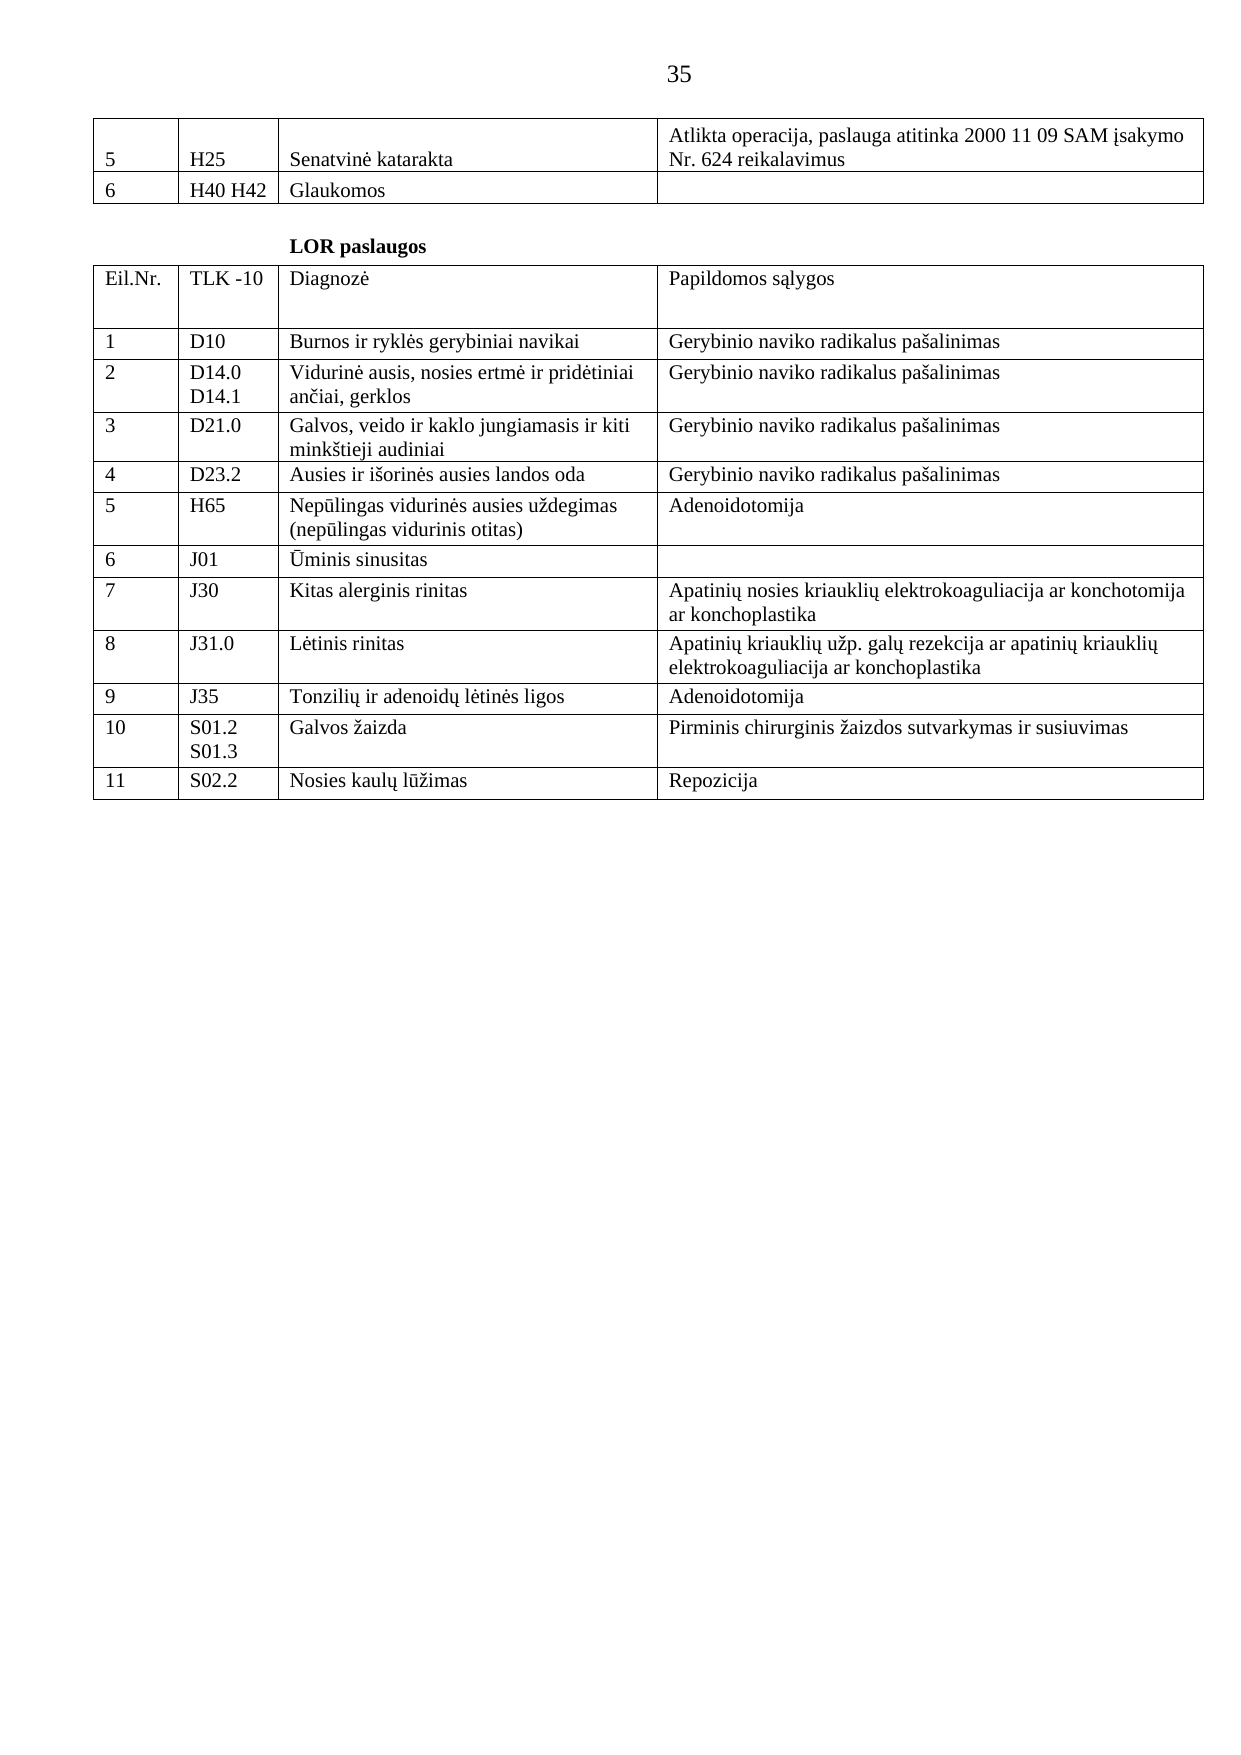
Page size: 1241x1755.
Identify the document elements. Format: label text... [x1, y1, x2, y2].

table_cell [178, 204, 278, 234]
table_cell Pirminis chirurginis žaizdos sutvarkymas ir susiuvimas [658, 715, 1203, 767]
table_cell 7 [94, 578, 178, 630]
table_cell 5 [94, 119, 178, 171]
table_cell D21.0 [179, 413, 278, 461]
table_cell J31.0 [179, 631, 278, 683]
table_cell Galvos, veido ir kaklo jungiamasis ir kiti minkštieji audiniai [279, 413, 657, 461]
table_cell S02.2 [179, 768, 278, 798]
table_cell [658, 172, 1203, 202]
table_cell 3 [94, 413, 178, 461]
table_cell [658, 234, 1204, 265]
table_cell Adenoidotomija [658, 493, 1203, 545]
table_cell [178, 234, 278, 265]
table_cell Nosies kaulų lūžimas [279, 768, 657, 798]
table_cell 8 [94, 631, 178, 683]
table_cell H25 [179, 119, 278, 171]
table_cell J35 [179, 684, 278, 714]
table_cell Gerybinio naviko radikalus pašalinimas [658, 413, 1203, 461]
table_cell Atlikta operacija, paslauga atitinka 2000 11 09 SAM įsakymo Nr. 624 reikalavimus [658, 119, 1203, 171]
table_cell S01.2 S01.3 [179, 715, 278, 767]
table_cell Nepūlingas vidurinės ausies uždegimas (nepūlingas vidurinis otitas) [279, 493, 657, 545]
table_cell Gerybinio naviko radikalus pašalinimas [658, 360, 1203, 412]
table_cell Senatvinė katarakta [279, 119, 657, 171]
table_cell Burnos ir ryklės gerybiniai navikai [279, 329, 657, 359]
table_cell LOR paslaugos [278, 234, 657, 265]
table_cell [94, 204, 178, 234]
table_cell Ausies ir išorinės ausies landos oda [279, 462, 657, 492]
table_cell [278, 204, 657, 234]
table_cell D14.0 D14.1 [179, 360, 278, 412]
table_cell 2 [94, 360, 178, 412]
table_cell Papildomos sąlygos [658, 266, 1203, 327]
table_cell Repozicija [658, 768, 1203, 798]
table_cell H65 [179, 493, 278, 545]
table_cell [94, 234, 178, 265]
table_cell Adenoidotomija [658, 684, 1203, 714]
table_cell Kitas alerginis rinitas [279, 578, 657, 630]
table_cell H40 H42 [179, 172, 278, 202]
table_cell Gerybinio naviko radikalus pašalinimas [658, 329, 1203, 359]
table_cell TLK -10 [179, 266, 278, 327]
table_cell 10 [94, 715, 178, 767]
table_cell 5 [94, 493, 178, 545]
table_cell [658, 204, 1204, 234]
table_cell Diagnozė [279, 266, 657, 327]
table_cell 4 [94, 462, 178, 492]
table_cell 1 [94, 329, 178, 359]
table_cell Apatinių nosies kriauklių elektrokoaguliacija ar konchotomija ar konchoplastika [658, 578, 1203, 630]
table_cell Galvos žaizda [279, 715, 657, 767]
table_cell 9 [94, 684, 178, 714]
table_cell D10 [179, 329, 278, 359]
table_cell 6 [94, 546, 178, 577]
table_cell J01 [179, 546, 278, 577]
table_cell Vidurinė ausis, nosies ertmė ir pridėtiniai ančiai, gerklos [279, 360, 657, 412]
table_cell Ūminis sinusitas [279, 546, 657, 577]
table_cell 11 [94, 768, 178, 798]
table_cell Glaukomos [279, 172, 657, 202]
table_cell [658, 546, 1203, 577]
table_cell Apatinių kriauklių užp. galų rezekcija ar apatinių kriauklių elektrokoaguliacija ar konchoplastika [658, 631, 1203, 683]
table_cell Eil.Nr. [94, 266, 178, 327]
table_cell 6 [94, 172, 178, 202]
table_cell Gerybinio naviko radikalus pašalinimas [658, 462, 1203, 492]
table_cell Tonzilių ir adenoidų lėtinės ligos [279, 684, 657, 714]
table_cell J30 [179, 578, 278, 630]
table_cell Lėtinis rinitas [279, 631, 657, 683]
table_cell D23.2 [179, 462, 278, 492]
